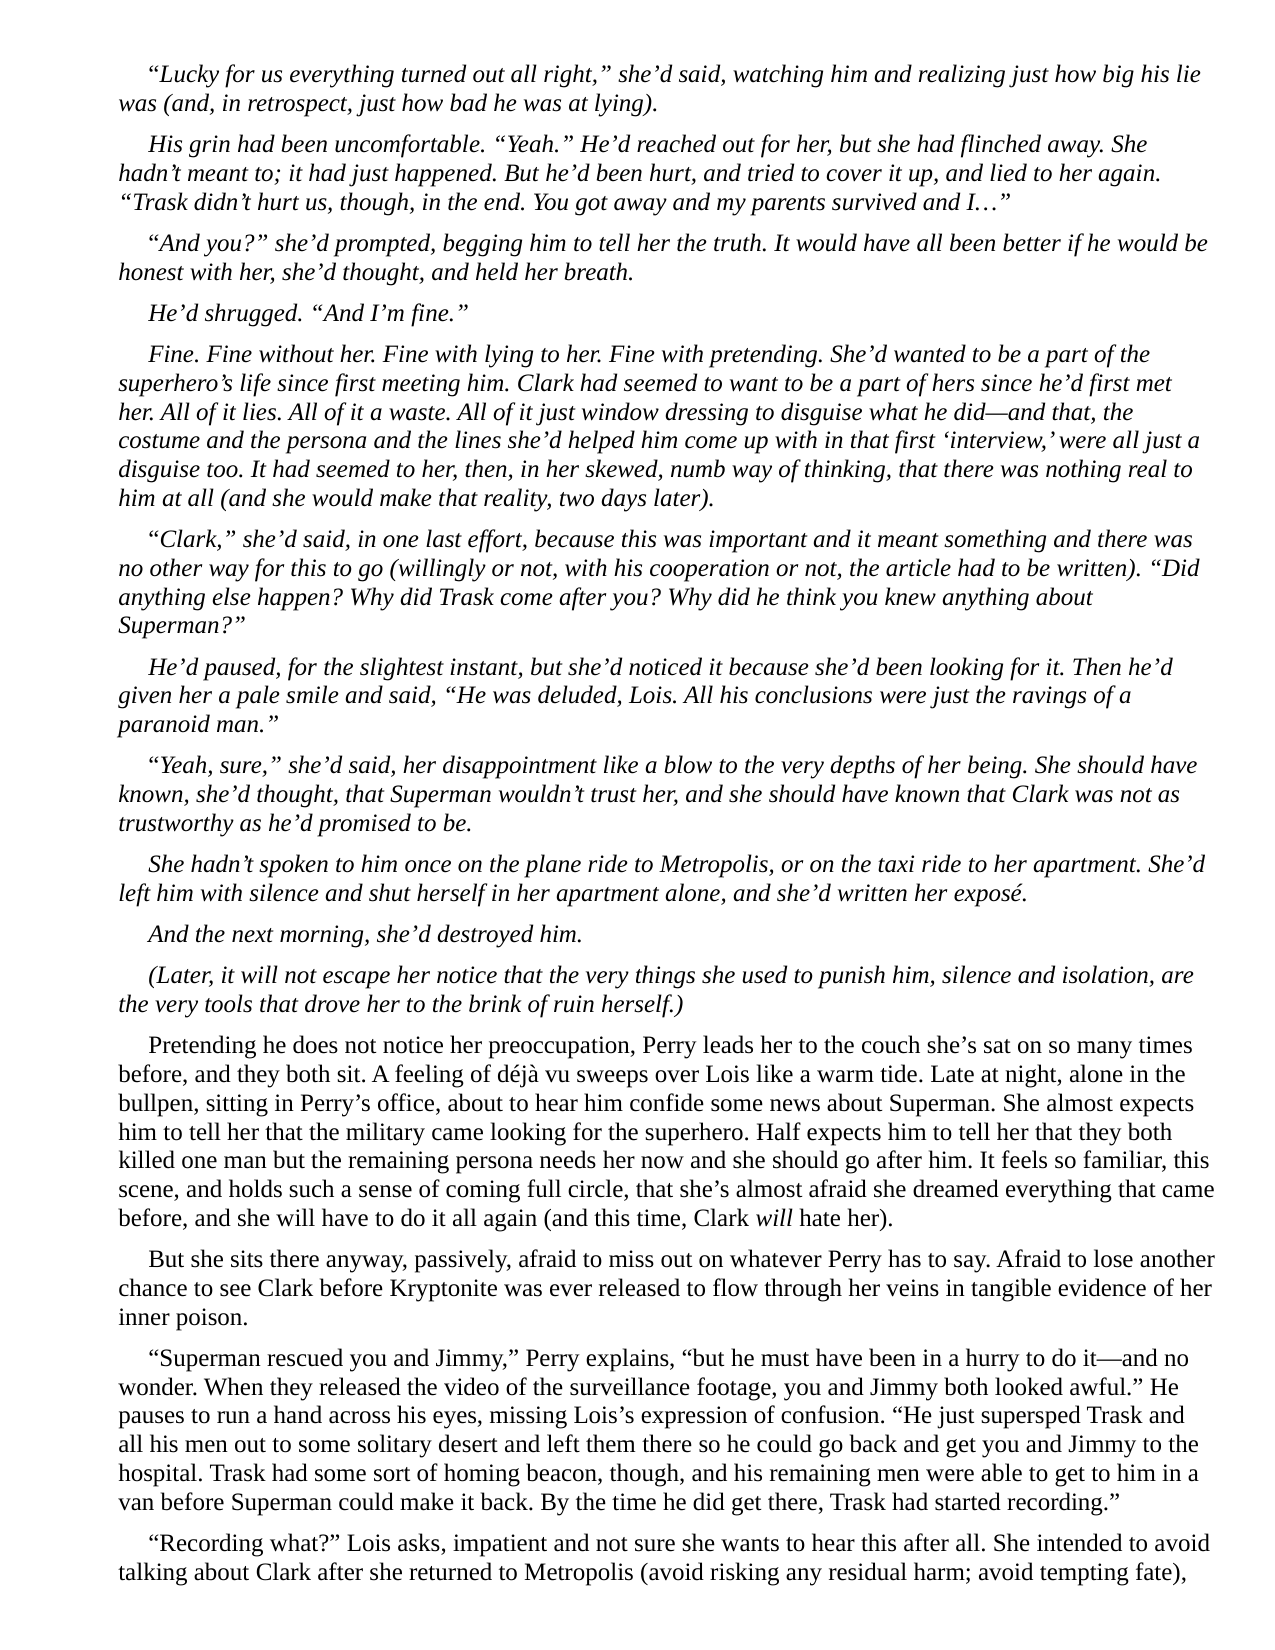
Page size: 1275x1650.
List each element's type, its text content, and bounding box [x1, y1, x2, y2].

text She hadn’t spoken to him once on the plane ride to Metropolis, or on the taxi ride to her apartment. She’d left him with silence and shut herself in her apartment alone, and she’d written her exposé. [118, 849, 1216, 907]
text And the next morning, she’d destroyed him. [118, 919, 1216, 948]
text His grin had been uncomfortable. “Yeah.” He’d reached out for her, but she had flinched away. She hadn’t meant to; it had just happened. But he’d been hurt, and tried to cover it up, and lied to her again. “Trask didn’t hurt us, though, in the end. You got away and my parents survived and I…” [118, 129, 1216, 215]
text “Clark,” she’d said, in one last effort, because this was important and it meant something and there was no other way for this to go (willingly or not, with his cooperation or not, the article had to be written). “Did anything else happen? Why did Trask come after you? Why did he think you knew anything about Superman?” [118, 524, 1216, 639]
text But she sits there anyway, passively, afraid to miss out on whatever Perry has to say. Afraid to lose another chance to see Clark before Kryptonite was ever released to flow through her veins in tangible evidence of her inner poison. [118, 1244, 1216, 1330]
text Pretending he does not notice her preoccupation, Perry leads her to the couch she’s sat on so many times before, and they both sit. A feeling of déjà vu sweeps over Lois like a warm tide. Late at night, alone in the bullpen, sitting in Perry’s office, about to hear him confide some news about Superman. She almost expects him to tell her that the military came looking for the superhero. Half expects him to tell her that they both killed one man but the remaining persona needs her now and she should go after him. It feels so familiar, this scene, and holds such a sense of coming full circle, that she’s almost afraid she dreamed everything that came before, and she will have to do it all again (and this time, Clark will hate her). [118, 1030, 1216, 1232]
text “Superman rescued you and Jimmy,” Perry explains, “but he must have been in a hurry to do it—and no wonder. When they released the video of the surveillance footage, you and Jimmy both looked awful.” He pauses to run a hand across his eyes, missing Lois’s expression of confusion. “He just supersped Trask and all his men out to some solitary desert and left them there so he could go back and get you and Jimmy to the hospital. Trask had some sort of homing beacon, though, and his remaining men were able to get to him in a van before Superman could make it back. By the time he did get there, Trask had started recording.” [118, 1343, 1216, 1515]
text He’d paused, for the slightest instant, but she’d noticed it because she’d been looking for it. Then he’d given her a pale smile and said, “He was deluded, Lois. All his conclusions were just the ravings of a paranoid man.” [118, 652, 1216, 738]
text “Lucky for us everything turned out all right,” she’d said, watching him and realizing just how big his lie was (and, in retrospect, just how bad he was at lying). [118, 59, 1216, 117]
text (Later, it will not escape her notice that the very things she used to punish him, silence and isolation, are the very tools that drove her to the brink of ruin herself.) [118, 960, 1216, 1018]
text “Recording what?” Lois asks, impatient and not sure she wants to hear this after all. She intended to avoid talking about Clark after she returned to Metropolis (avoid risking any residual harm; avoid tempting fate), [118, 1528, 1216, 1585]
text He’d shrugged. “And I’m fine.” [118, 298, 1216, 327]
text Fine. Fine without her. Fine with lying to her. Fine with pretending. She’d wanted to be a part of the superhero’s life since first meeting him. Clark had seemed to want to be a part of hers since he’d first met her. All of it lies. All of it a waste. All of it just window dressing to disguise what he did—and that, the costume and the persona and the lines she’d helped him come up with in that first ‘interview,’ were all just a disguise too. It had seemed to her, then, in her skewed, numb way of thinking, that there was nothing real to him at all (and she would make that reality, two days later). [118, 339, 1216, 512]
text “Yeah, sure,” she’d said, her disappointment like a blow to the very depths of her being. She should have known, she’d thought, that Superman wouldn’t trust her, and she should have known that Clark was not as trustworthy as he’d promised to be. [118, 750, 1216, 837]
text “And you?” she’d prompted, begging him to tell her the truth. It would have all been better if he would be honest with her, she’d thought, and held her breath. [118, 228, 1216, 285]
